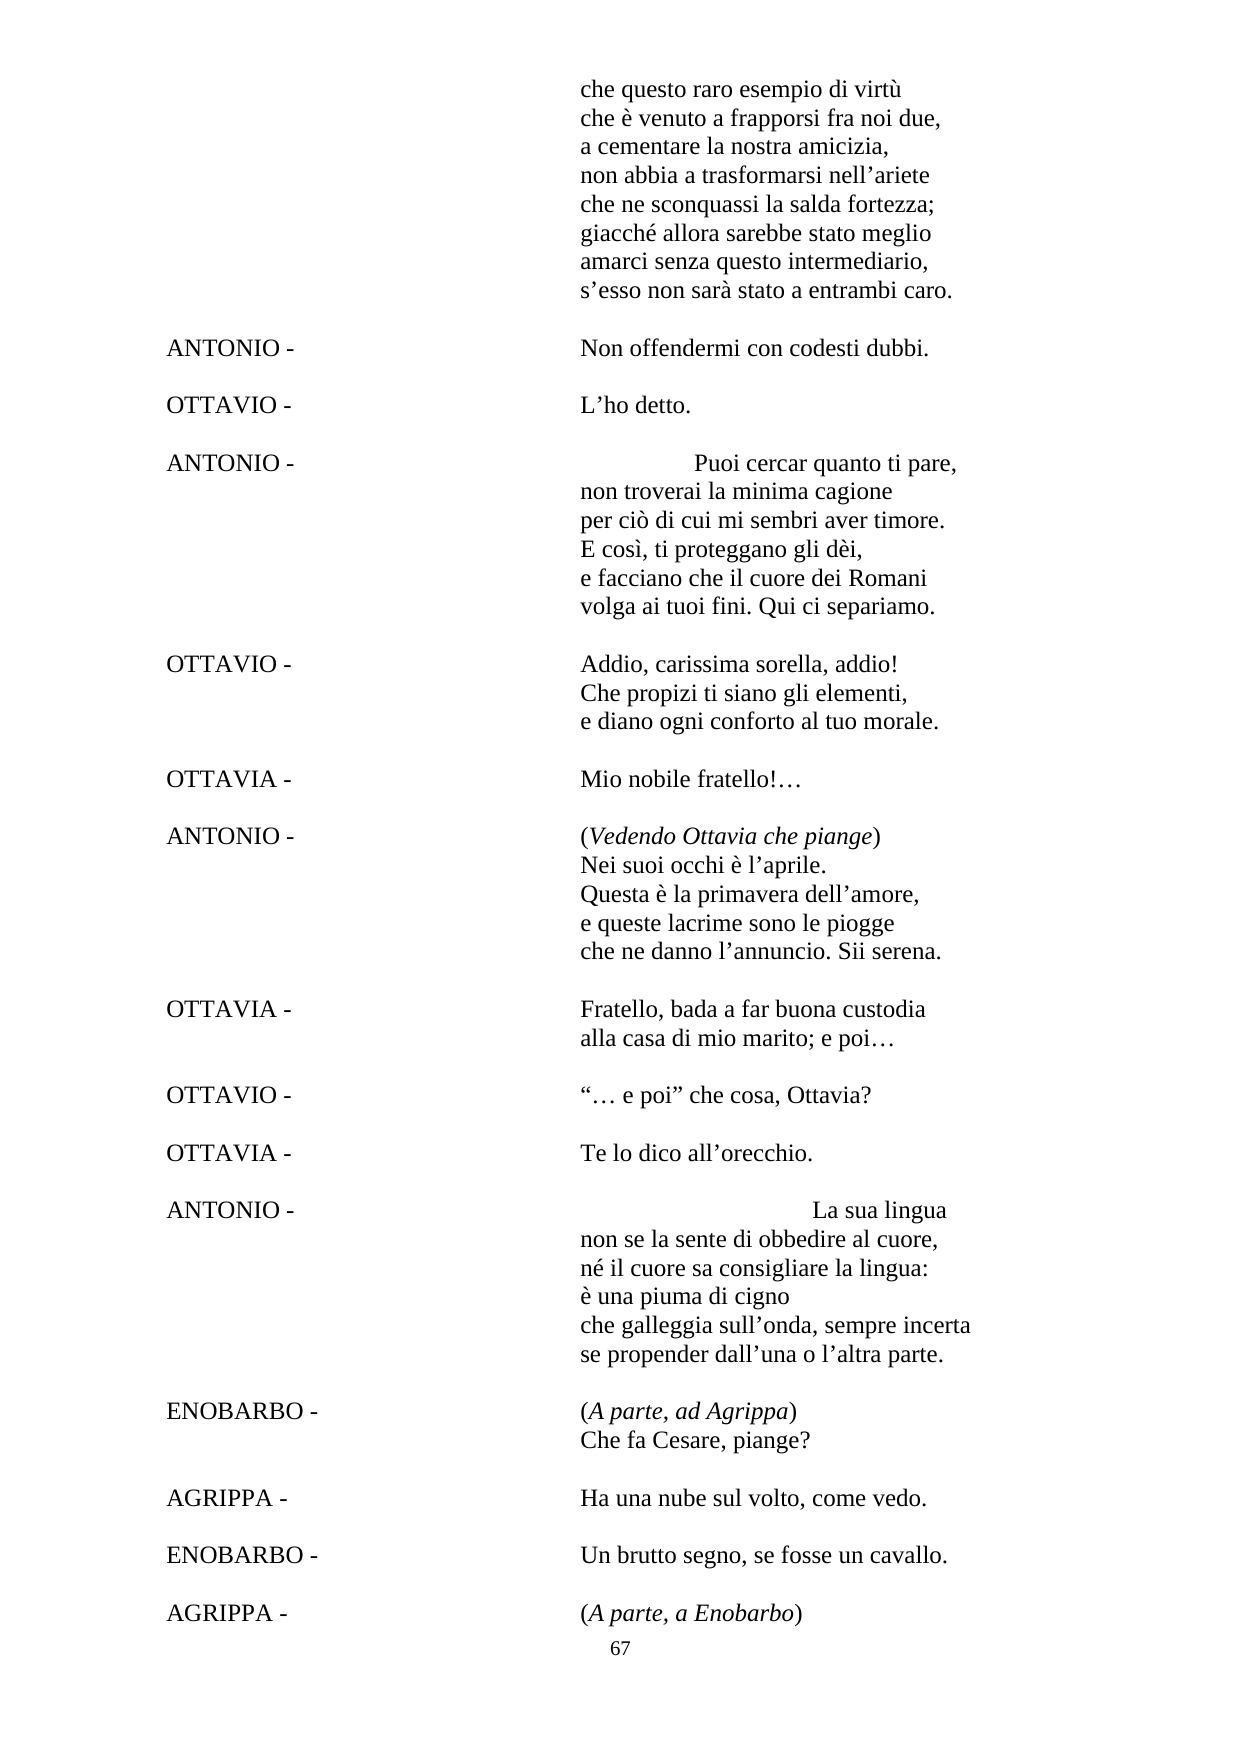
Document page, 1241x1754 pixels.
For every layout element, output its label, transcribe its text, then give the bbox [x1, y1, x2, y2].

table_cell (Vedendo Ottavia che piange) Nei suoi occhi è l’aprile. Questa è la primavera dell’amore, e queste lacrime sono le piogge che ne danno l’annuncio. Sii serena. [573, 821, 1082, 994]
table_cell AGRIPPA - [159, 1598, 573, 1626]
table_cell “… e poi” che cosa, Ottavia? [573, 1080, 1082, 1138]
table_cell Mio nobile fratello!… [573, 764, 1082, 821]
table_cell Puoi cercar quanto ti pare, non troverai la minima cagione per ciò di cui mi sembri aver timore. E così, ti proteggano gli dèi, e facciano che il cuore dei Romani volga ai tuoi fini. Qui ci separiamo. [573, 448, 1082, 649]
table_cell Non offendermi con codesti dubbi. [573, 333, 1082, 390]
table_cell ENOBARBO - [159, 1540, 573, 1598]
table_cell ENOBARBO - [159, 1396, 573, 1483]
table_cell Un brutto segno, se fosse un cavallo. [573, 1540, 1082, 1598]
table_cell L’ho detto. [573, 390, 1082, 448]
table_cell AGRIPPA - [159, 1483, 573, 1540]
table_cell ANTONIO - [159, 821, 573, 994]
table_cell Addio, carissima sorella, addio! Che propizi ti siano gli elementi, e diano ogni conforto al tuo morale. [573, 649, 1082, 764]
table_cell OTTAVIO - [159, 649, 573, 764]
table_cell (A parte, ad Agrippa) Che fa Cesare, piange? [573, 1396, 1082, 1483]
table_cell La sua lingua non se la sente di obbedire al cuore, né il cuore sa consigliare la lingua: è una piuma di cigno che galleggia sull’onda, sempre incerta se propender dall’una o l’altra parte. [573, 1195, 1082, 1396]
table_cell OTTAVIA - [159, 1138, 573, 1195]
table_cell ANTONIO - [159, 448, 573, 649]
table_cell OTTAVIA - [159, 764, 573, 821]
table_cell Te lo dico all’orecchio. [573, 1138, 1082, 1195]
table_cell ANTONIO - [159, 1195, 573, 1396]
table_cell Ha una nube sul volto, come vedo. [573, 1483, 1082, 1540]
table_cell che questo raro esempio di virtù che è venuto a frapporsi fra noi due, a cementare la nostra amicizia, non abbia a trasformarsi nell’ariete che ne sconquassi la salda fortezza; giacché allora sarebbe stato meglio amarci senza questo intermediario, s’esso non sarà stato a entrambi caro. [573, 74, 1082, 333]
table_cell OTTAVIO - [159, 1080, 573, 1138]
table_cell [159, 74, 573, 333]
table_cell (A parte, a Enobarbo) [573, 1598, 1082, 1626]
table_cell OTTAVIO - [159, 390, 573, 448]
table_cell ANTONIO - [159, 333, 573, 390]
table_cell Fratello, bada a far buona custodia alla casa di mio marito; e poi… [573, 994, 1082, 1080]
table_cell OTTAVIA - [159, 994, 573, 1080]
